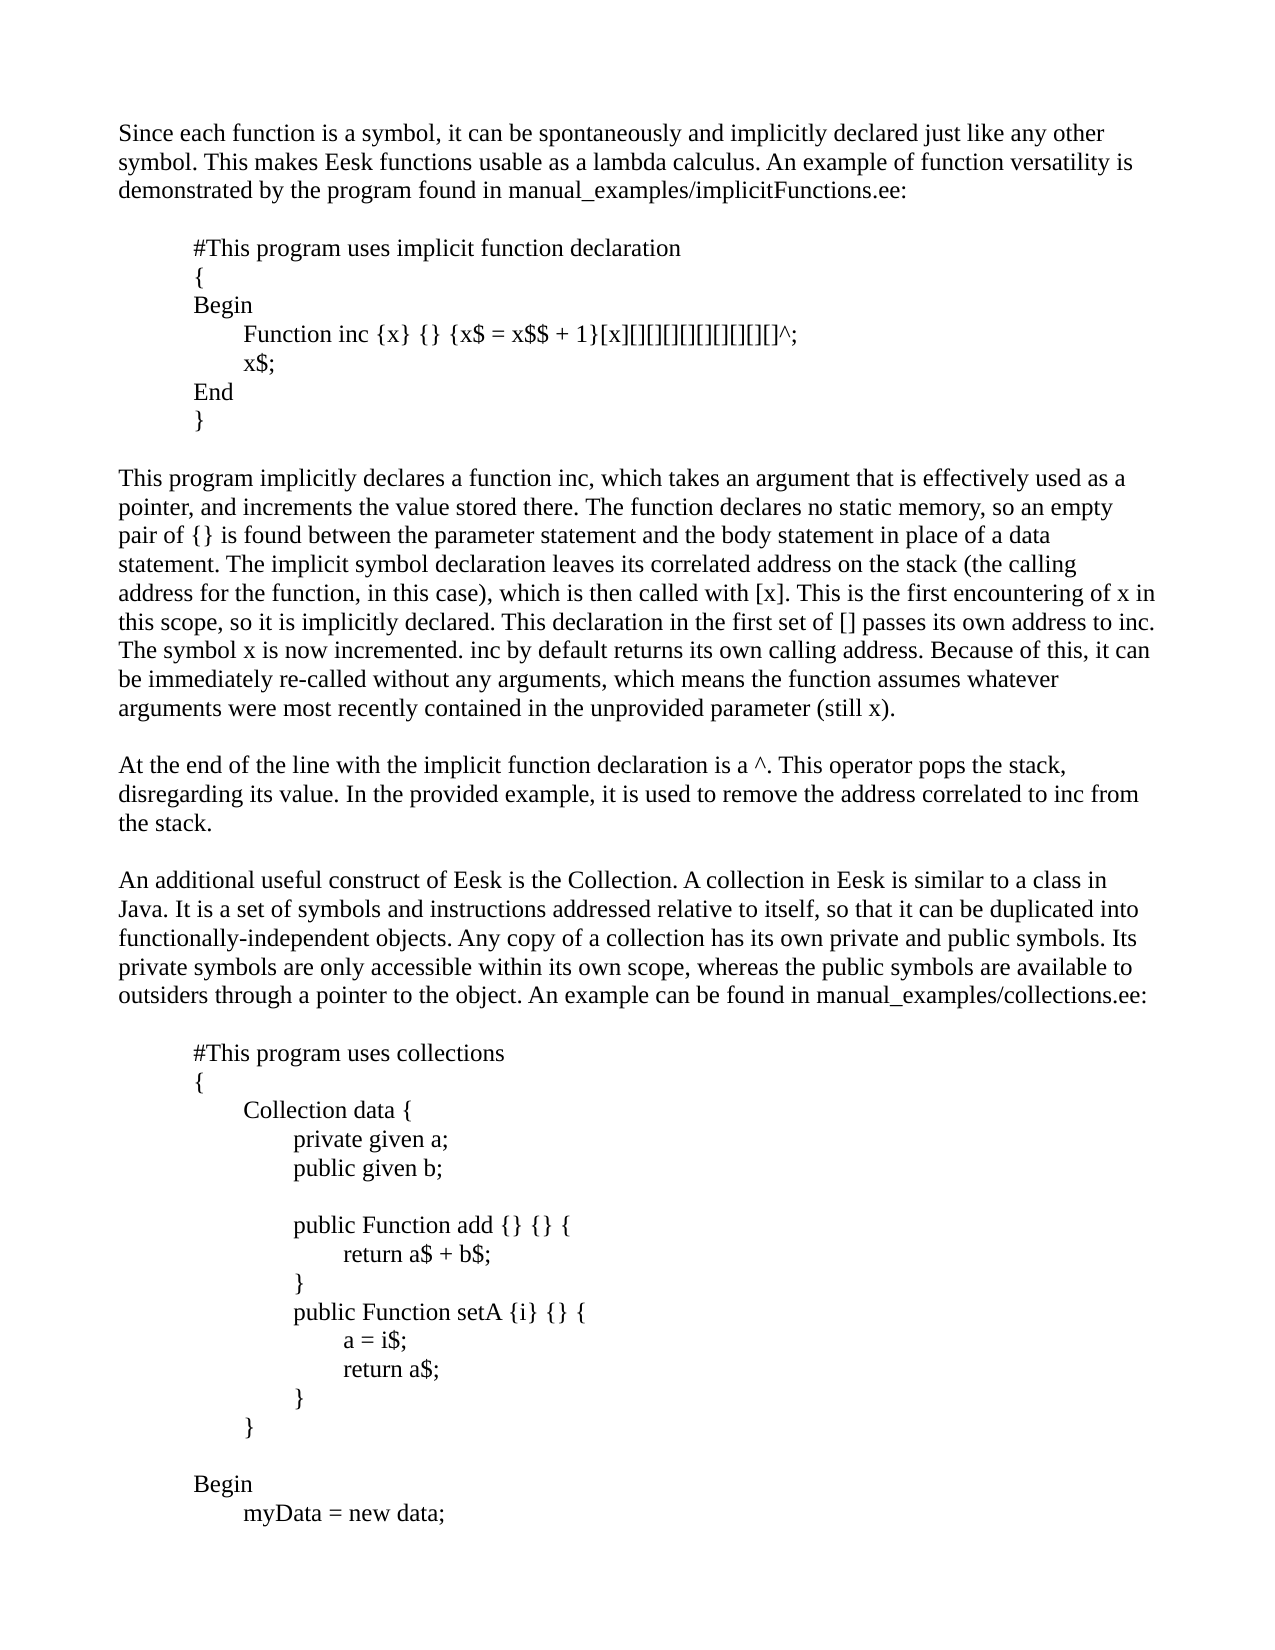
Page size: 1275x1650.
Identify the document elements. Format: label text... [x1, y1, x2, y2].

text { [193, 262, 1157, 291]
text End [193, 377, 1157, 406]
text Collection data { [193, 1096, 1157, 1124]
text private given a; [193, 1124, 1157, 1153]
text This program implicitly declares a function inc, which takes an argument that is effectively used as a pointer, and increments the value stored there. The function declares no static memory, so an empty pair of {} is found between the parameter statement and the body statement in place of a data statement. The implicit symbol declaration leaves its correlated address on the stack (the calling address for the function, in this case), which is then called with [x]. This is the first encountering of x in this scope, so it is implicitly declared. This declaration in the first set of [] passes its own address to inc. The symbol x is now incremented. inc by default returns its own calling address. Because of this, it can be immediately re-called without any arguments, which means the function assumes whatever arguments were most recently contained in the unprovided parameter (still x). [118, 463, 1157, 722]
text return a$; [193, 1354, 1157, 1383]
text #This program uses implicit function declaration [193, 233, 1157, 262]
text myData = new data; [193, 1498, 1157, 1527]
text } [193, 1412, 1157, 1441]
text Begin [193, 1469, 1157, 1498]
text public Function add {} {} { [193, 1211, 1157, 1239]
text } [193, 1268, 1157, 1297]
text a = i$; [193, 1326, 1157, 1354]
text Begin [193, 291, 1157, 319]
text An additional useful construct of Eesk is the Collection. A collection in Eesk is similar to a class in Java. It is a set of symbols and instructions addressed relative to itself, so that it can be duplicated into functionally-independent objects. Any copy of a collection has its own private and public symbols. Its private symbols are only accessible within its own scope, whereas the public symbols are available to outsiders through a pointer to the object. An example can be found in manual_examples/collections.ee: [118, 866, 1157, 1009]
text Function inc {x} {} {x$ = x$$ + 1}[x][][][][][][][][][]^; [193, 319, 1157, 348]
text } [193, 1383, 1157, 1412]
text public given b; [193, 1153, 1157, 1182]
text { [193, 1067, 1157, 1096]
text #This program uses collections [193, 1038, 1157, 1067]
text Since each function is a symbol, it can be spontaneously and implicitly declared just like any other symbol. This makes Eesk functions usable as a lambda calculus. An example of function versatility is demonstrated by the program found in manual_examples/implicitFunctions.ee: [118, 118, 1157, 204]
text } [193, 406, 1157, 434]
text At the end of the line with the implicit function declaration is a ^. This operator pops the stack, disregarding its value. In the provided example, it is used to remove the address correlated to inc from the stack. [118, 751, 1157, 837]
text public Function setA {i} {} { [193, 1297, 1157, 1326]
text return a$ + b$; [193, 1239, 1157, 1268]
text x$; [193, 348, 1157, 377]
